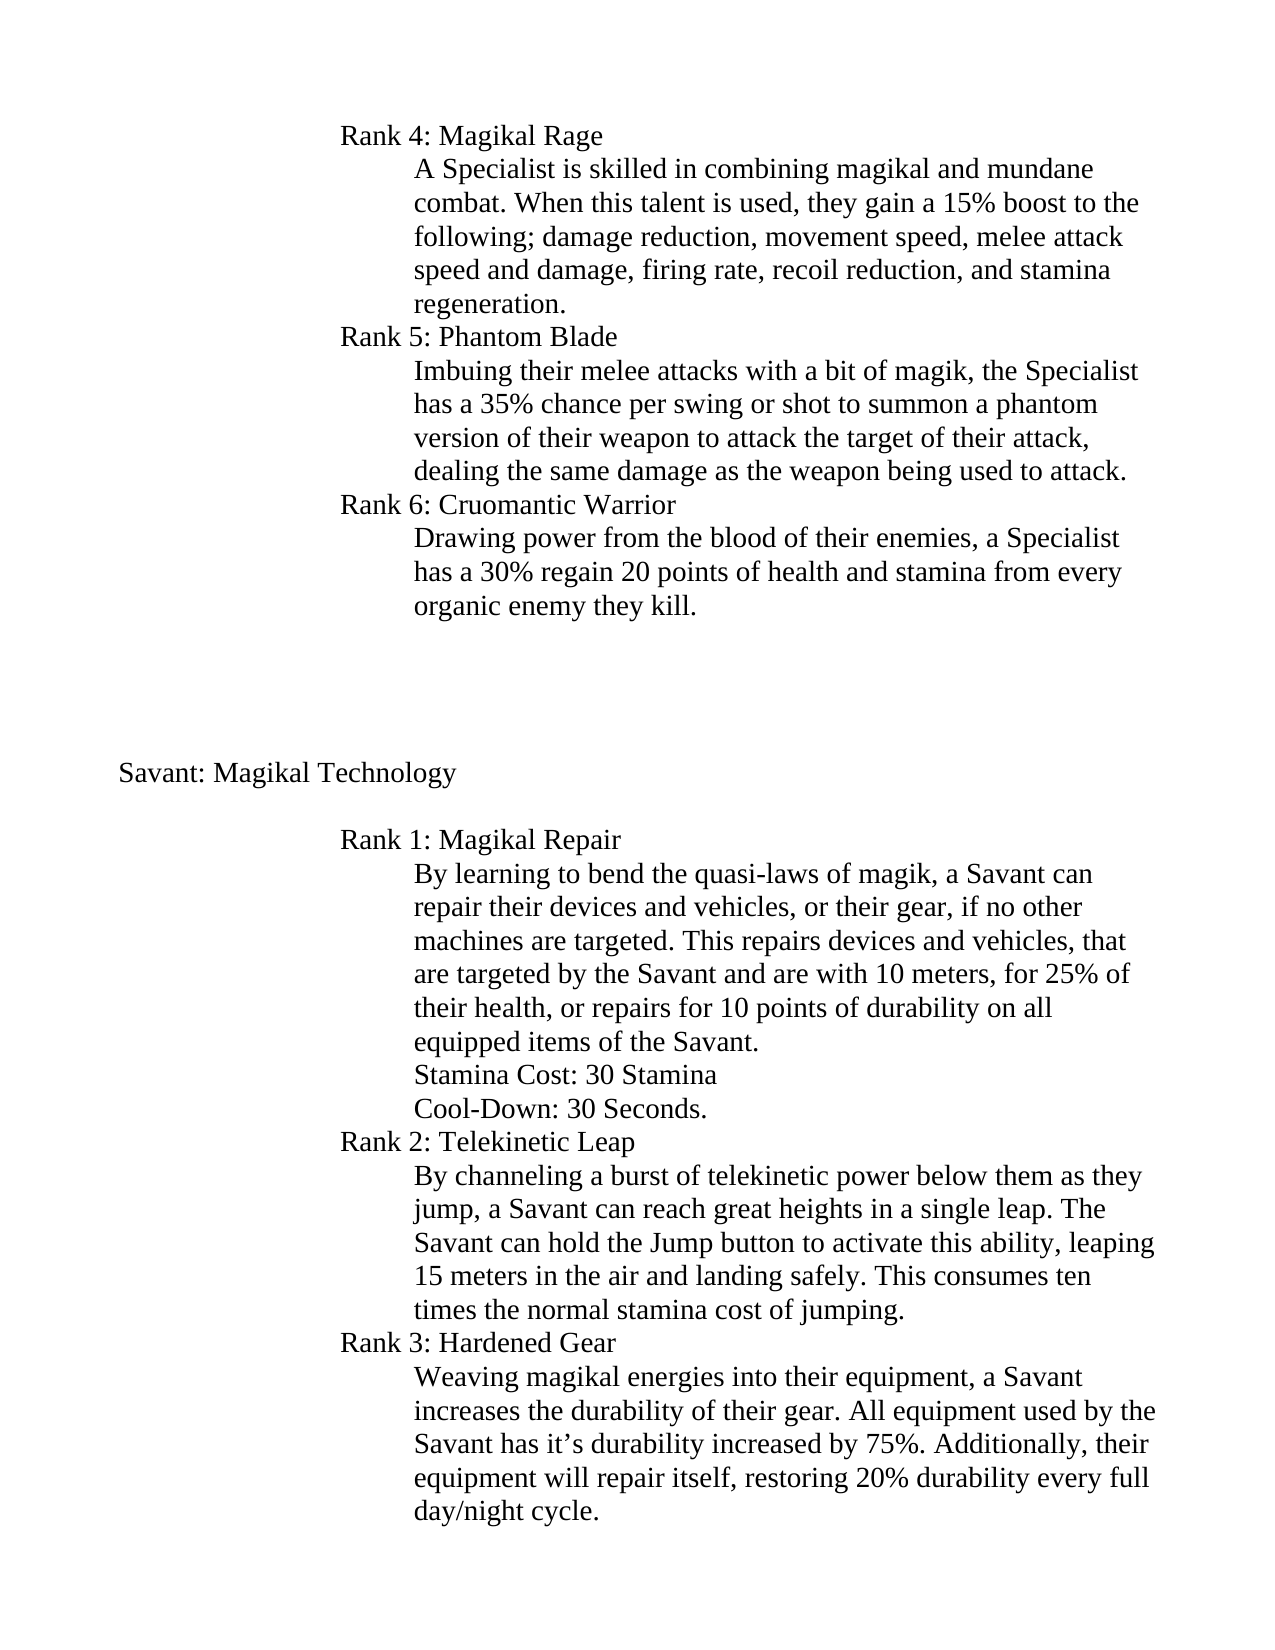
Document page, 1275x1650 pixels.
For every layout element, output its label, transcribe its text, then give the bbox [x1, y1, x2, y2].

text Imbuing their melee attacks with a bit of magik, the Specialist has a 35% chance per swing or shot to summon a phantom version of their weapon to attack the target of their attack, dealing the same damage as the weapon being used to attack. [118, 353, 1157, 487]
text Drawing power from the blood of their enemies, a Specialist has a 30% regain 20 points of health and stamina from every organic enemy they kill. [118, 521, 1157, 621]
text Rank 4: Magikal Rage [118, 118, 1157, 152]
text Cool-Down: 30 Seconds. [118, 1091, 1157, 1124]
text Rank 5: Phantom Blade [118, 319, 1157, 353]
text Savant: Magikal Technology [118, 755, 1157, 789]
text Weaving magikal energies into their equipment, a Savant increases the durability of their gear. All equipment used by the Savant has it’s durability increased by 75%. Additionally, their equipment will repair itself, restoring 20% durability every full day/night cycle. [118, 1359, 1157, 1527]
text Stamina Cost: 30 Stamina [118, 1057, 1157, 1091]
text By learning to bend the quasi-laws of magik, a Savant can repair their devices and vehicles, or their gear, if no other machines are targeted. This repairs devices and vehicles, that are targeted by the Savant and are with 10 meters, for 25% of their health, or repairs for 10 points of durability on all equipped items of the Savant. [118, 856, 1157, 1057]
text Rank 2: Telekinetic Leap [118, 1124, 1157, 1158]
text A Specialist is skilled in combining magikal and mundane combat. When this talent is used, they gain a 15% boost to the following; damage reduction, movement speed, melee attack speed and damage, firing rate, recoil reduction, and stamina regeneration. [118, 152, 1157, 319]
text Rank 6: Cruomantic Warrior [118, 487, 1157, 521]
text By channeling a burst of telekinetic power below them as they jump, a Savant can reach great heights in a single leap. The Savant can hold the Jump button to activate this ability, leaping 15 meters in the air and landing safely. This consumes ten times the normal stamina cost of jumping. [118, 1158, 1157, 1326]
text Rank 3: Hardened Gear [118, 1326, 1157, 1359]
text Rank 1: Magikal Repair [118, 822, 1157, 856]
